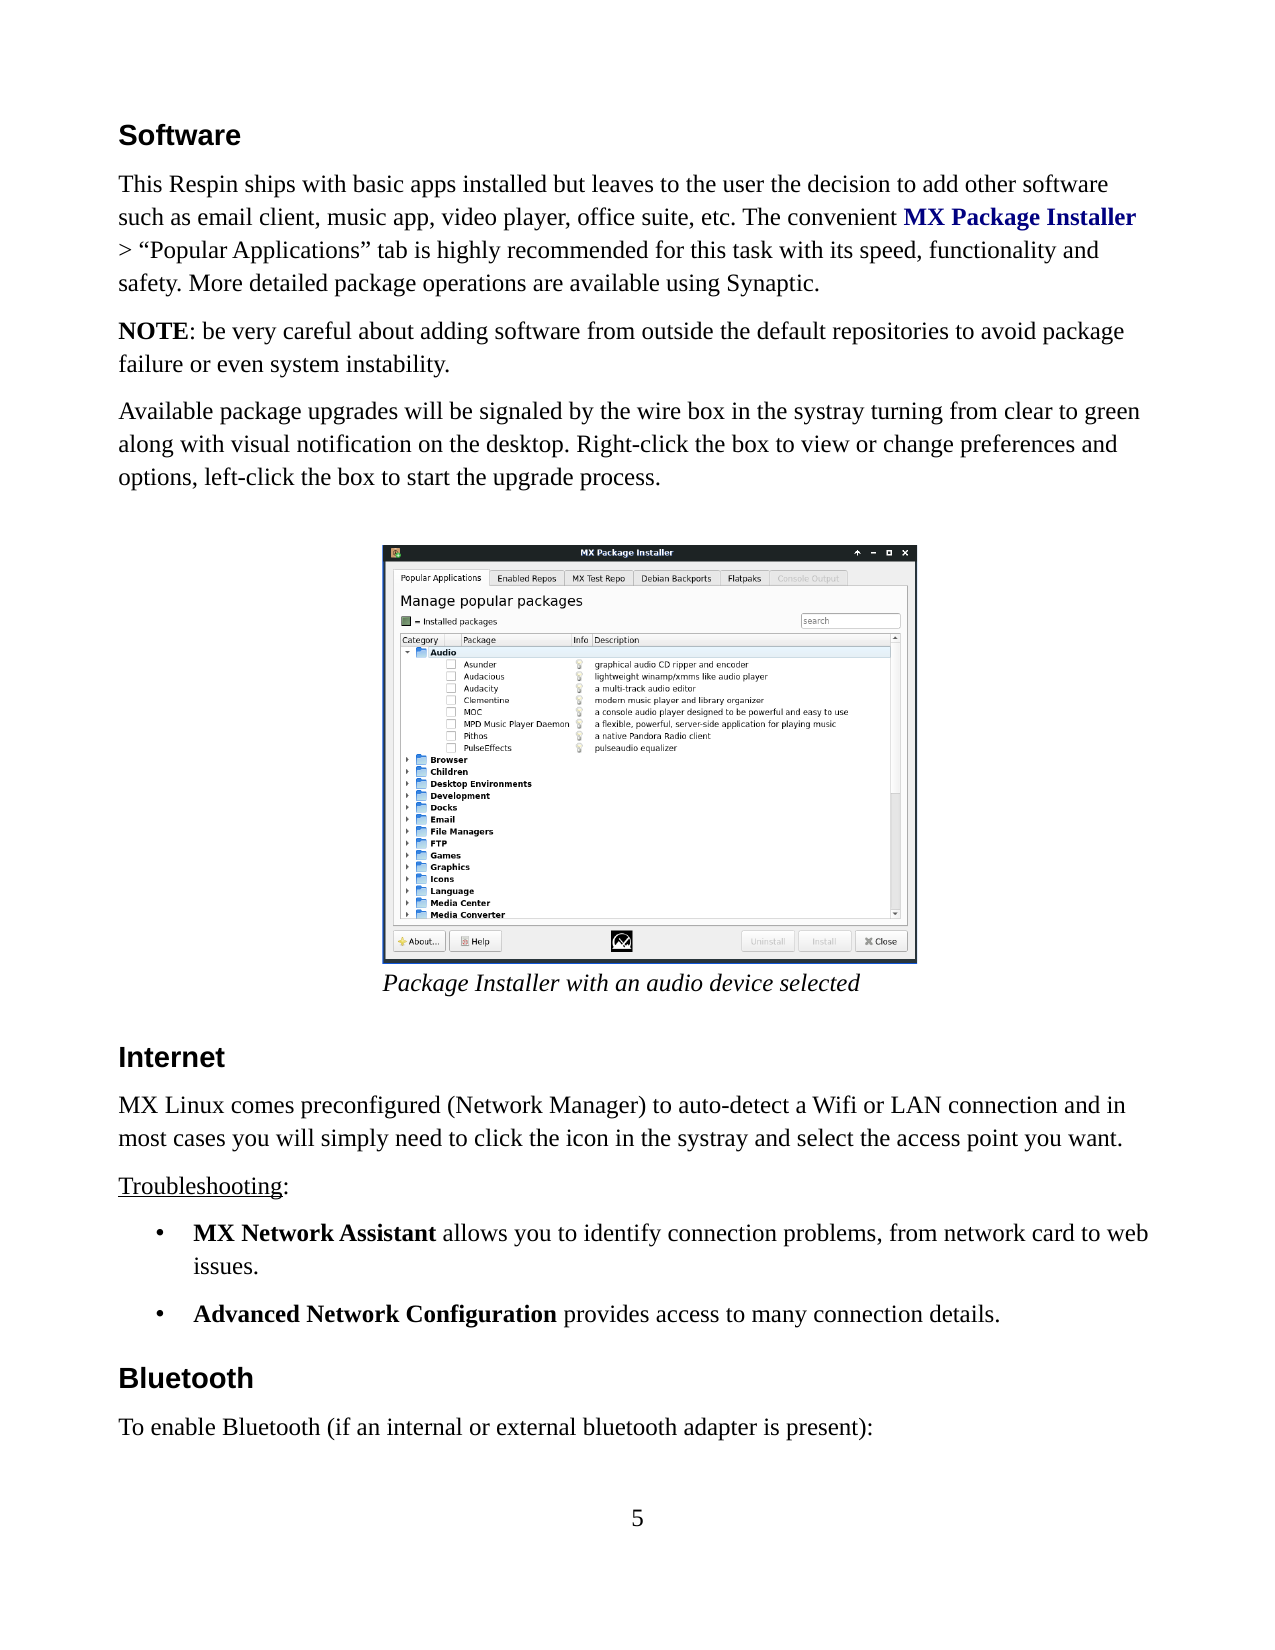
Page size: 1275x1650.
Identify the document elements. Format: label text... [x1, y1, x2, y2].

text This Respin ships with basic apps installed but leaves to the user the decision to add other software such as email client, music app, video player, office suite, etc. The convenient MX Package Installer > “Popular Applications” tab is highly recommended for this task with its speed, functionality and safety. More detailed package operations are available using Synaptic. [118, 169, 1157, 297]
subtitle Internet [118, 1039, 1157, 1073]
picture [382, 545, 918, 964]
text NOTE: be very careful about adding software from outside the default repositories to avoid package failure or even system instability. [118, 316, 1157, 378]
list MX Network Assistant allows you to identify connection problems, from network card to web issues. [156, 1218, 1157, 1280]
subtitle Software [118, 118, 1157, 152]
text Troubleshooting: [118, 1171, 1157, 1199]
subtitle Bluetooth [118, 1361, 1157, 1395]
text To enable Bluetooth (if an internal or external bluetooth adapter is present): [118, 1412, 1157, 1441]
list Advanced Network Configuration provides access to many connection details. [156, 1299, 1157, 1328]
text Available package upgrades will be signaled by the wire box in the systray turning from clear to green along with visual notification on the desktop. Right-click the box to view or change preferences and options, left-click the box to start the upgrade process. [118, 396, 1157, 491]
text MX Linux comes preconfigured (Network Manager) to auto-detect a Wifi or LAN connection and in most cases you will simply need to click the icon in the systray and select the access point you want. [118, 1090, 1157, 1152]
text Package Installer with an audio device selected [382, 964, 917, 996]
